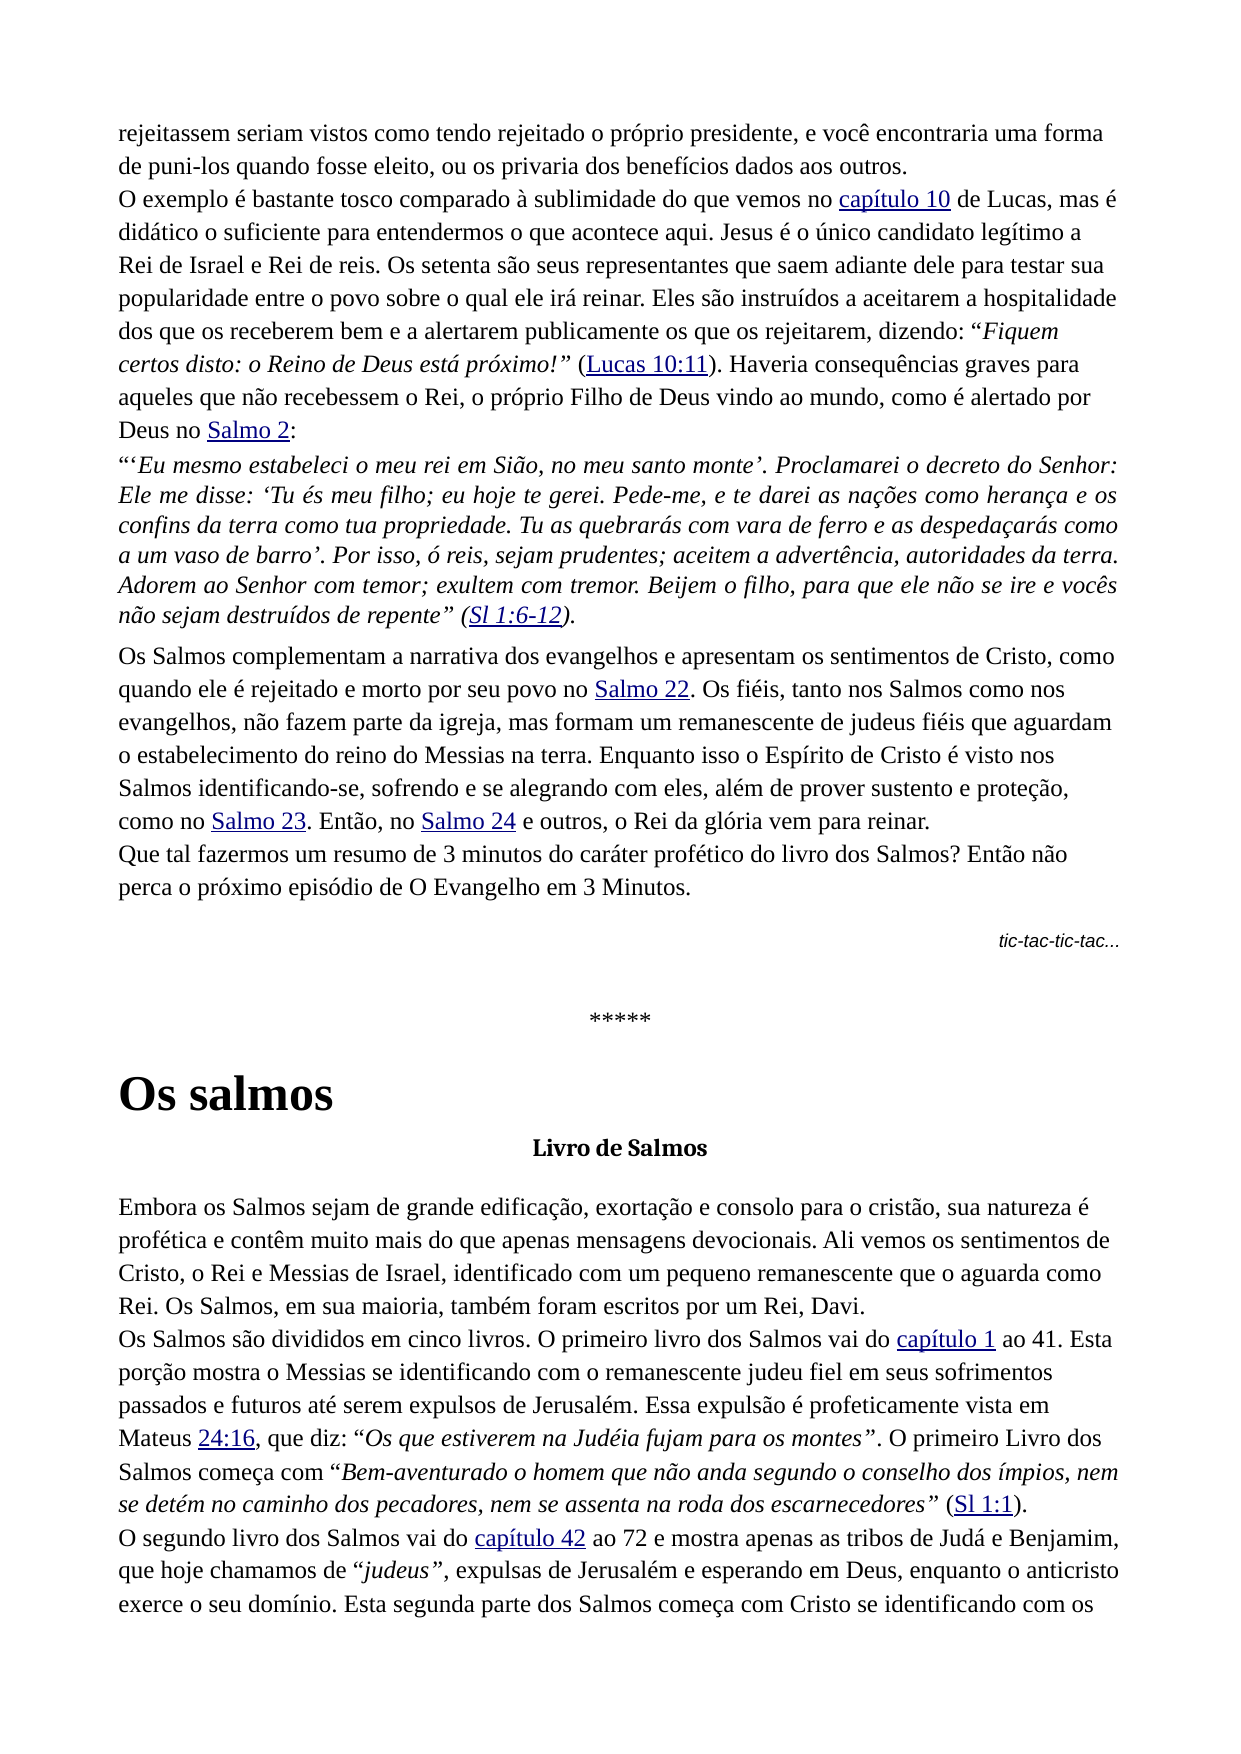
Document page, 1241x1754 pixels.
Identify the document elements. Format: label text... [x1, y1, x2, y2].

text Que tal fazermos um resumo de 3 minutos do caráter profético do livro dos Salmos? Então não perca o próximo episódio de O Evangelho em 3 Minutos. [118, 839, 1122, 901]
text Os Salmos são divididos em cinco livros. O primeiro livro dos Salmos vai do capítulo 1 ao 41. Esta porção mostra o Messias se identificando com o remanescente judeu fiel em seus sofrimentos passados e futuros até serem expulsos de Jerusalém. Essa expulsão é profeticamente vista em Mateus 24:16, que diz: “Os que estiverem na Judéia fujam para os montes”. O primeiro Livro dos Salmos começa com “Bem-aventurado o homem que não anda segundo o conselho dos ímpios, nem se detém no caminho dos pecadores, nem se assenta na roda dos escarnecedores” (Sl 1:1). [118, 1324, 1122, 1518]
text rejeitassem seriam vistos como tendo rejeitado o próprio presidente, e você encontraria uma forma de puni-los quando fosse eleito, ou os privaria dos benefícios dados aos outros. [118, 118, 1122, 180]
text “‘Eu mesmo estabeleci o meu rei em Sião, no meu santo monte’. Proclamarei o decreto do Senhor: Ele me disse: ‘Tu és meu filho; eu hoje te gerei. Pede-me, e te darei as nações como herança e os confins da terra como tua propriedade. Tu as quebrarás com vara de ferro e as despedaçarás como a um vaso de barro’. Por isso, ó reis, sejam prudentes; aceitem a advertência, autoridades da terra. Adorem ao Senhor com temor; exultem com tremor. Beijem o filho, para que ele não se ire e vocês não sejam destruídos de repente” (Sl 1:6-12). [118, 448, 1122, 629]
text Livro de Salmos [118, 1134, 1122, 1163]
text O exemplo é bastante tosco comparado à sublimidade do que vemos no capítulo 10 de Lucas, mas é didático o suficiente para entendermos o que acontece aqui. Jesus é o único candidato legítimo a Rei de Israel e Rei de reis. Os setenta são seus representantes que saem adiante dele para testar sua popularidade entre o povo sobre o qual ele irá reinar. Eles são instruídos a aceitarem a hospitalidade dos que os receberem bem e a alertarem publicamente os que os rejeitarem, dizendo: “Fiquem certos disto: o Reino de Deus está próximo!” (Lucas 10:11). Haveria consequências graves para aqueles que não recebessem o Rei, o próprio Filho de Deus vindo ao mundo, como é alertado por Deus no Salmo 2: [118, 184, 1122, 444]
subtitle Os salmos [118, 1064, 1122, 1121]
text Os Salmos complementam a narrativa dos evangelhos e apresentam os sentimentos de Cristo, como quando ele é rejeitado e morto por seu povo no Salmo 22. Os fiéis, tanto nos Salmos como nos evangelhos, não fazem parte da igreja, mas formam um remanescente de judeus fiéis que aguardam o estabelecimento do reino do Messias na terra. Enquanto isso o Espírito de Cristo é visto nos Salmos identificando-se, sofrendo e se alegrando com eles, além de prover sustento e proteção, como no Salmo 23. Então, no Salmo 24 e outros, o Rei da glória vem para reinar. [118, 641, 1122, 834]
text O segundo livro dos Salmos vai do capítulo 42 ao 72 e mostra apenas as tribos de Judá e Benjamim, que hoje chamamos de “judeus”, expulsas de Jerusalém e esperando em Deus, enquanto o anticristo exerce o seu domínio. Esta segunda parte dos Salmos começa com Cristo se identificando com os [118, 1523, 1122, 1617]
text tic-tac-tic-tac... [118, 930, 1122, 952]
text ***** [118, 1006, 1122, 1035]
text Embora os Salmos sejam de grande edificação, exortação e consolo para o cristão, sua natureza é profética e contêm muito mais do que apenas mensagens devocionais. Ali vemos os sentimentos de Cristo, o Rei e Messias de Israel, identificado com um pequeno remanescente que o aguarda como Rei. Os Salmos, em sua maioria, também foram escritos por um Rei, Davi. [118, 1192, 1122, 1320]
